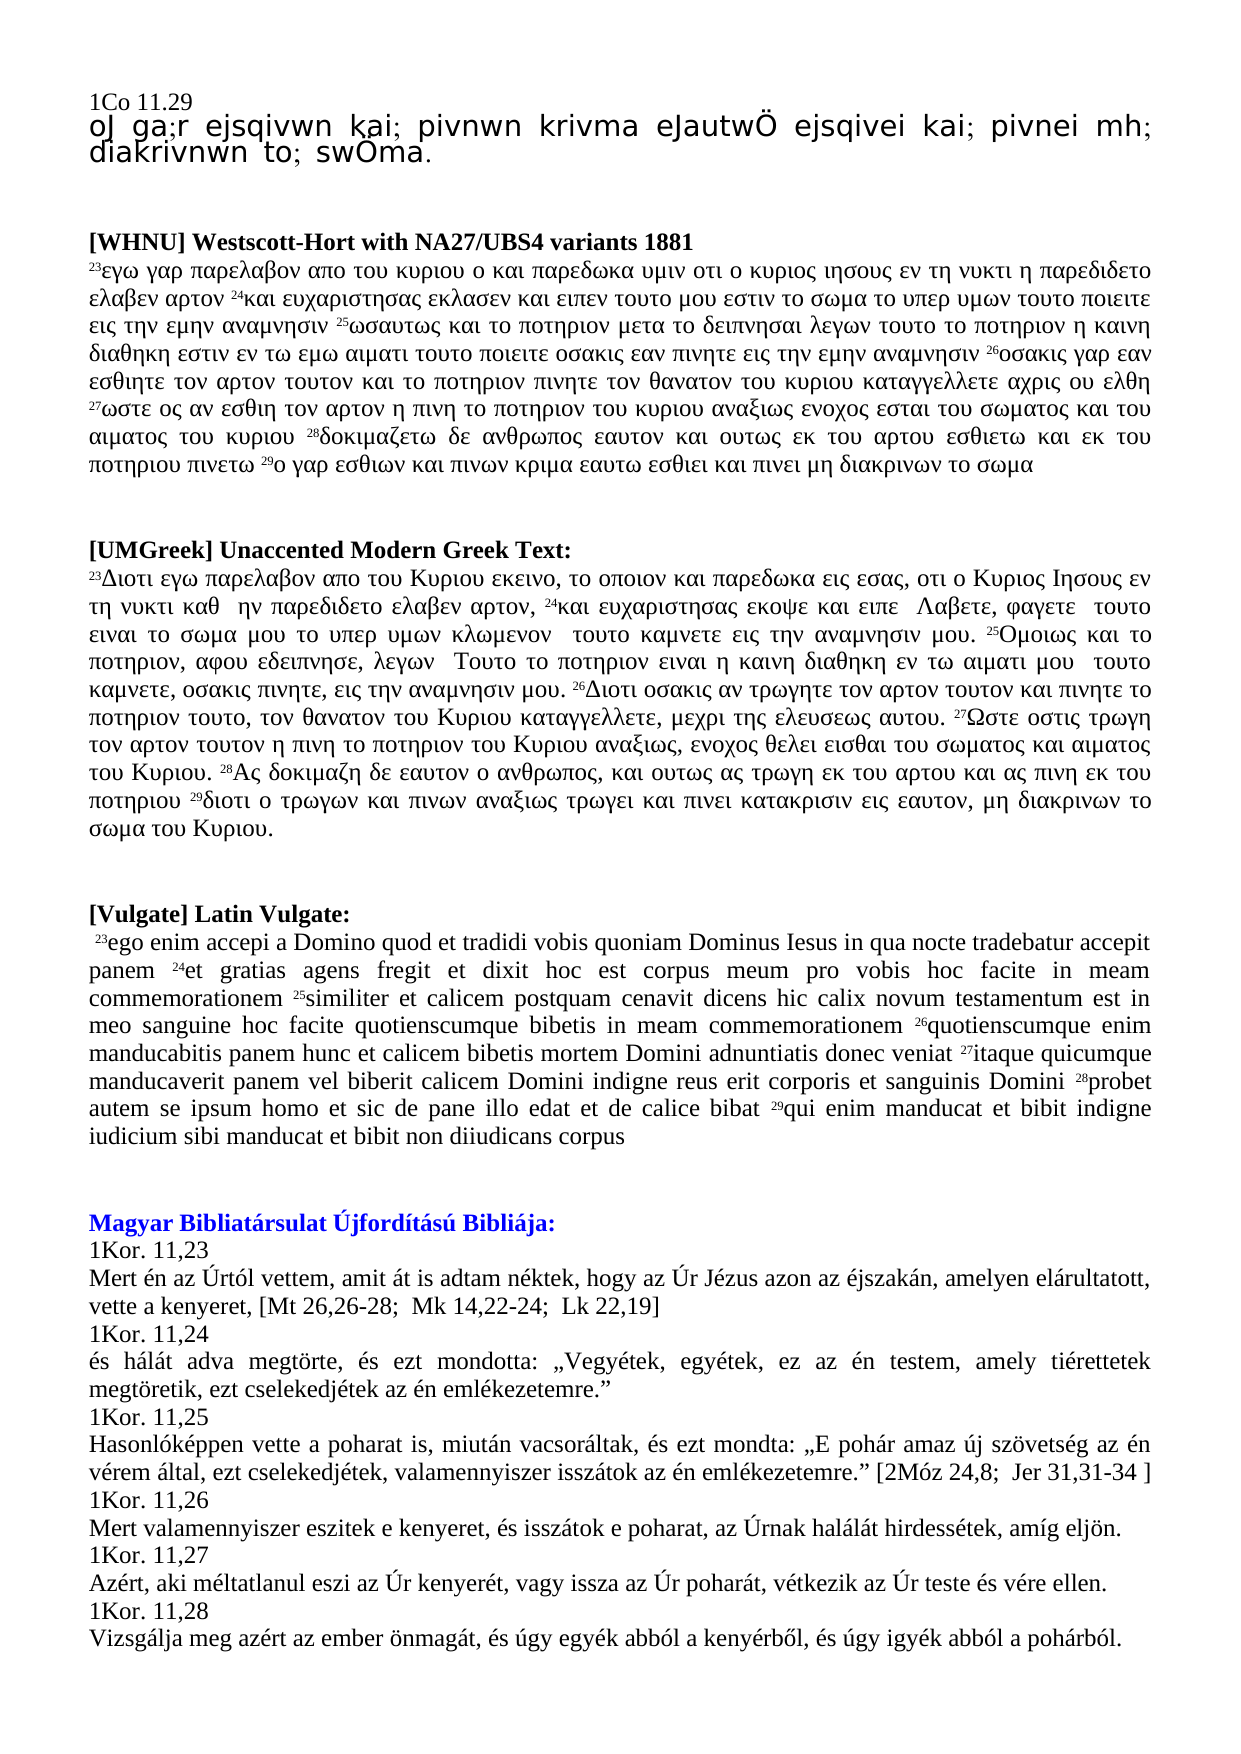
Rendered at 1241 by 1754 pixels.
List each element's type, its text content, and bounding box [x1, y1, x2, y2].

text 1Kor. 11,28 [88, 1597, 1152, 1624]
text 23εγω γαρ παρελαβον απο του κυριου ο και παρεδωκα υμιν οτι ο κυριος ιησους εν τη νυκτι η παρεδιδετο ελαβεν αρτον 24και ευχαριστησας εκλασεν και ειπεν τουτο μου εστιν το σωμα το υπερ υμων τουτο ποιειτε εις την εμην αναμνησιν 25ωσαυτως και το ποτηριον μετα το δειπνησαι λεγων τουτο το ποτηριον η καινη διαθηκη εστιν εν τω εμω αιματι τουτο ποιειτε οσακις εαν πινητε εις την εμην αναμνησιν 26οσακις γαρ εαν εσθιητε τον αρτον τουτον και το ποτηριον πινητε τον θανατον του κυριου καταγγελλετε αχρις ου ελθη 27ωστε ος αν εσθιη τον αρτον η πινη το ποτηριον του κυριου αναξιως ενοχος εσται του σωματος και του αιματος του κυριου 28δοκιμαζετω δε ανθρωπος εαυτον και ουτως εκ του αρτου εσθιετω και εκ του ποτηριου πινετω 29ο γαρ εσθιων και πινων κριμα εαυτω εσθιει και πινει μη διακρινων το σωμα [88, 256, 1152, 478]
text Mert én az Úrtól vettem, amit át is adtam néktek, hogy az Úr Jézus azon az éjszakán, amelyen elárultatott, vette a kenyeret, [Mt 26,26-28; Mk 14,22-24; Lk 22,19] [88, 1264, 1152, 1320]
text [Vulgate] Latin Vulgate: [88, 901, 1152, 928]
text [UMGreek] Unaccented Modern Greek Text: [88, 537, 1152, 564]
text 1Kor. 11,27 [88, 1541, 1152, 1569]
text 23ego enim accepi a Domino quod et tradidi vobis quoniam Dominus Iesus in qua nocte tradebatur accepit panem 24et gratias agens fregit et dixit hoc est corpus meum pro vobis hoc facite in meam commemorationem 25similiter et calicem postquam cenavit dicens hic calix novum testamentum est in meo sanguine hoc facite quotienscumque bibetis in meam commemorationem 26quotienscumque enim manducabitis panem hunc et calicem bibetis mortem Domini adnuntiatis donec veniat 27itaque quicumque manducaverit panem vel biberit calicem Domini indigne reus erit corporis et sanguinis Domini 28probet autem se ipsum homo et sic de pane illo edat et de calice bibat 29qui enim manducat et bibit indigne iudicium sibi manducat et bibit non diiudicans corpus [88, 928, 1152, 1150]
text 1Co 11.29 [88, 88, 1152, 116]
text 1Kor. 11,24 [88, 1320, 1152, 1347]
text Azért, aki méltatlanul eszi az Úr kenyerét, vagy issza az Úr poharát, vétkezik az Úr teste és vére ellen. [88, 1569, 1152, 1597]
text oJ ga;r ejsqivwn kai; pivnwn krivma eJautwÖ ejsqivei kai; pivnei mh; diakrivnwn to; swÖma. [88, 116, 1152, 169]
text Mert valamennyiszer eszitek e kenyeret, és isszátok e poharat, az Úrnak halálát hirdessétek, amíg eljön. [88, 1514, 1152, 1541]
text 1Kor. 11,23 [88, 1237, 1152, 1264]
text 1Kor. 11,26 [88, 1486, 1152, 1514]
text Vizsgálja meg azért az ember önmagát, és úgy egyék abból a kenyérből, és úgy igyék abból a pohárból. [88, 1624, 1152, 1652]
text Hasonlóképpen vette a poharat is, miután vacsoráltak, és ezt mondta: „E pohár amaz új szövetség az én vérem által, ezt cselekedjétek, valamennyiszer isszátok az én emlékezetemre.” [2Móz 24,8; Jer 31,31-34 ] [88, 1431, 1152, 1486]
text 23Διοτι εγω παρελαβον απο του Κυριου εκεινο, το οποιον και παρεδωκα εις εσας, οτι ο Κυριος Ιησους εν τη νυκτι καθ ην παρεδιδετο ελαβεν αρτον, 24και ευχαριστησας εκοψε και ειπε Λαβετε, φαγετε τουτο ειναι το σωμα μου το υπερ υμων κλωμενον τουτο καμνετε εις την αναμνησιν μου. 25Ομοιως και το ποτηριον, αφου εδειπνησε, λεγων Τουτο το ποτηριον ειναι η καινη διαθηκη εν τω αιματι μου τουτο καμνετε, οσακις πινητε, εις την αναμνησιν μου. 26Διοτι οσακις αν τρωγητε τον αρτον τουτον και πινητε το ποτηριον τουτο, τον θανατον του Κυριου καταγγελλετε, μεχρι της ελευσεως αυτου. 27Ωστε οστις τρωγη τον αρτον τουτον η πινη το ποτηριον του Κυριου αναξιως, ενοχος θελει εισθαι του σωματος και αιματος του Κυριου. 28Ας δοκιμαζη δε εαυτον ο ανθρωπος, και ουτως ας τρωγη εκ του αρτου και ας πινη εκ του ποτηριου 29διοτι ο τρωγων και πινων αναξιως τρωγει και πινει κατακρισιν εις εαυτον, μη διακρινων το σωμα του Κυριου. [88, 564, 1152, 841]
text 1Kor. 11,25 [88, 1403, 1152, 1431]
text [WHNU] Westscott-Hort with NA27/UBS4 variants 1881 [88, 228, 1152, 256]
text és hálát adva megtörte, és ezt mondotta: „Vegyétek, egyétek, ez az én testem, amely tiérettetek megtöretik, ezt cselekedjétek az én emlékezetemre.” [88, 1347, 1152, 1403]
text Magyar Bibliatársulat Újfordítású Bibliája: [88, 1209, 1152, 1237]
